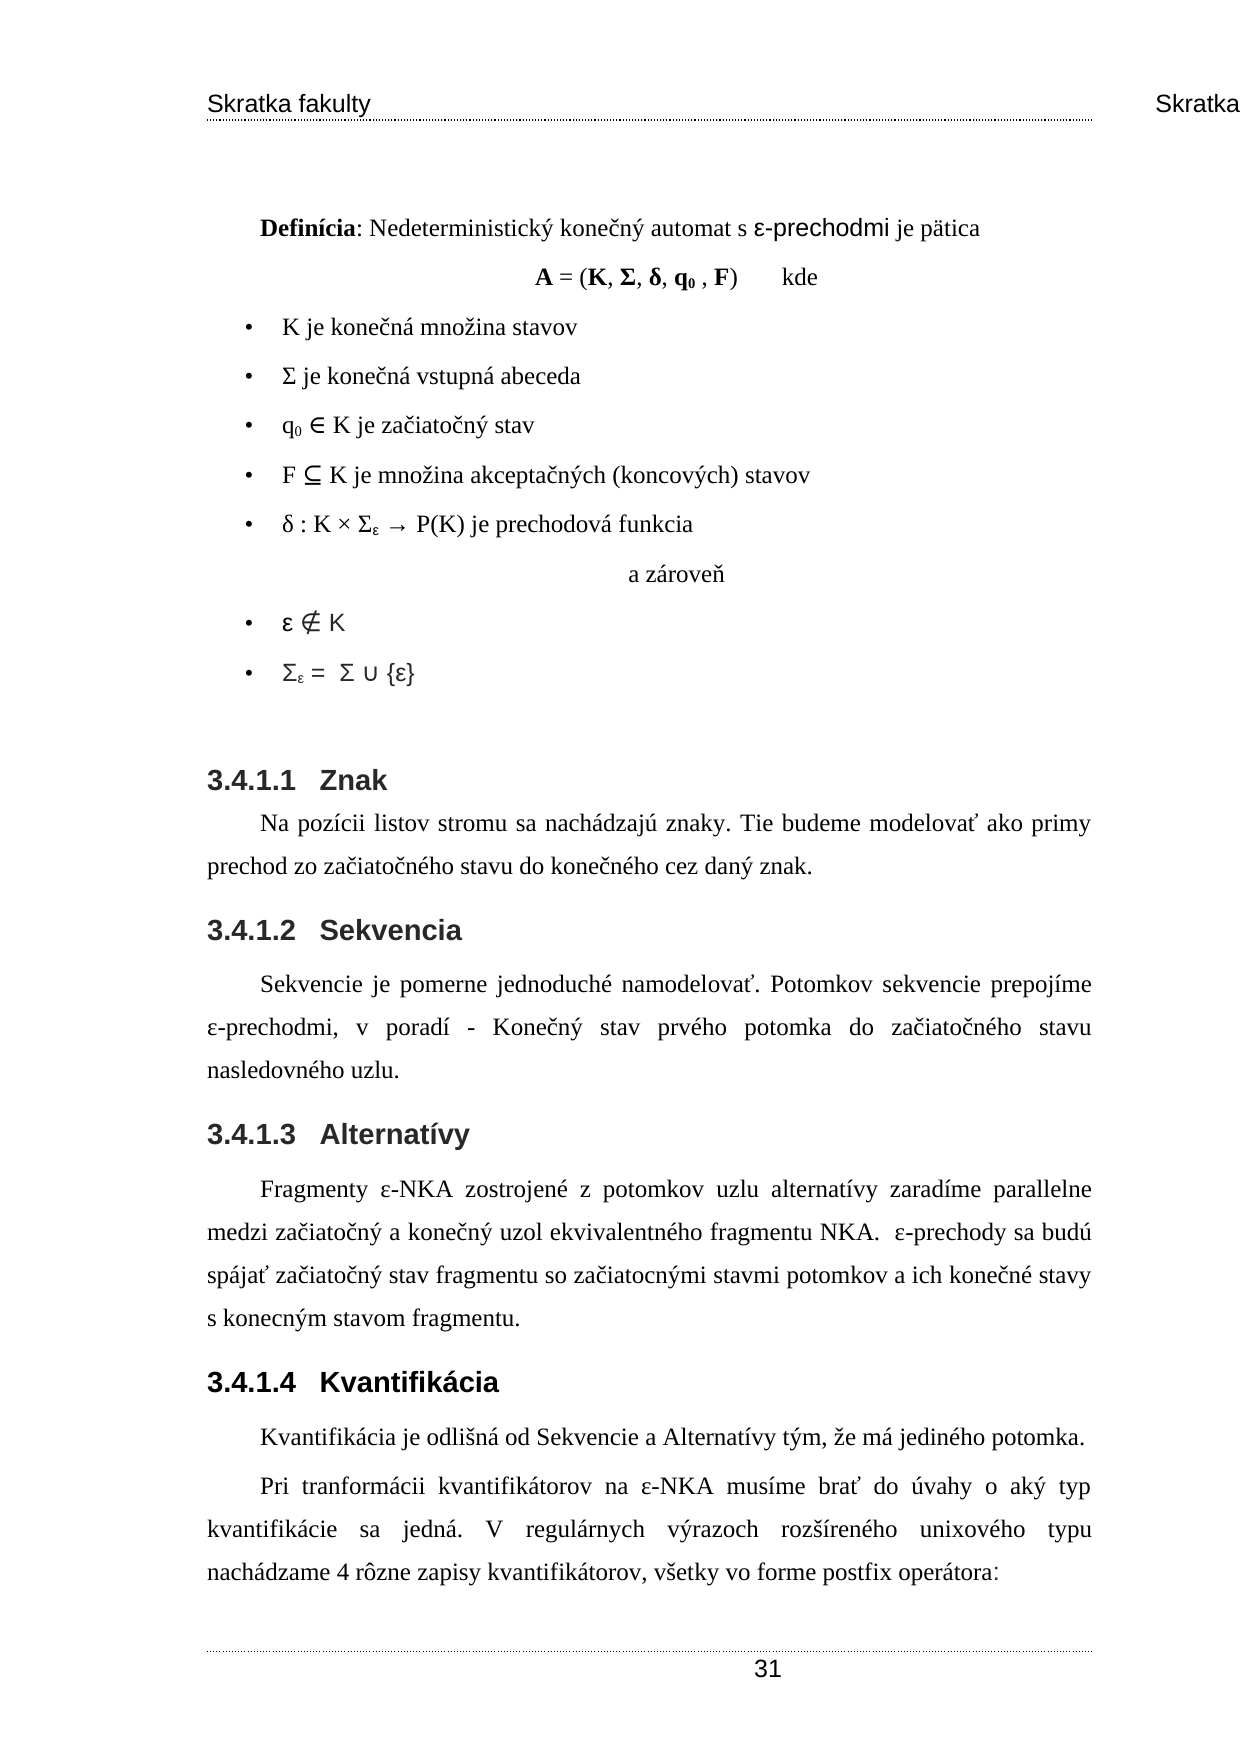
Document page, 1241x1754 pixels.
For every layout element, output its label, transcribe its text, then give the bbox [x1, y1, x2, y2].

list Kvantifikácia [207, 1365, 1092, 1399]
list Znak [207, 763, 1092, 796]
list q0 ∈ K je začiatočný stav [244, 411, 1092, 439]
text Na pozícii listov stromu sa nachádzajú znaky. Tie budeme modelovať ako primy prechod zo začiatočného stavu do konečného cez daný znak. [207, 808, 1092, 879]
text a zároveň [207, 559, 1092, 588]
list K je konečná množina stavov [244, 312, 1092, 341]
list ε ∉ K [244, 608, 1092, 637]
text Kvantifikácia je odlišná od Sekvencie a Alternatívy tým, že má jediného potomka. [207, 1422, 1092, 1450]
text Sekvencie je pomerne jednoduché namodelovať. Potomkov sekvencie prepojíme ε-prechodmi, v poradí - Konečný stav prvého potomka do začiatočného stavu nasledovného uzlu. [207, 969, 1092, 1084]
list Σε = Σ ∪ {ε} [244, 658, 1092, 687]
list Alternatívy [207, 1117, 1092, 1151]
list Sekvencia [207, 913, 1092, 946]
list Σ je konečná vstupná abeceda [244, 361, 1092, 390]
text A = (K, Σ, δ, q0 , F) kde [207, 262, 1092, 291]
list F ⊆ K je množina akceptačných (koncových) stavov [244, 460, 1092, 489]
text Pri tranformácii kvantifikátorov na ε-NKA musíme brať do úvahy o aký typ kvantifikácie sa jedná. V regulárnych výrazoch rozšíreného unixového typu nachádzame 4 rôzne zapisy kvantifikátorov, všetky vo forme postfix operátora: [207, 1471, 1092, 1586]
text Fragmenty ε-NKA zostrojené z potomkov uzlu alternatívy zaradíme parallelne medzi začiatočný a konečný uzol ekvivalentného fragmentu NKA. ε-prechody sa budú spájať začiatočný stav fragmentu so začiatocnými stavmi potomkov a ich konečné stavy s konecným stavom fragmentu. [207, 1174, 1092, 1332]
list δ : K × Σε → P(K) je prechodová funkcia [244, 509, 1092, 538]
text Definícia: Nedeterministický konečný automat s ε-prechodmi je pätica [207, 213, 1092, 242]
